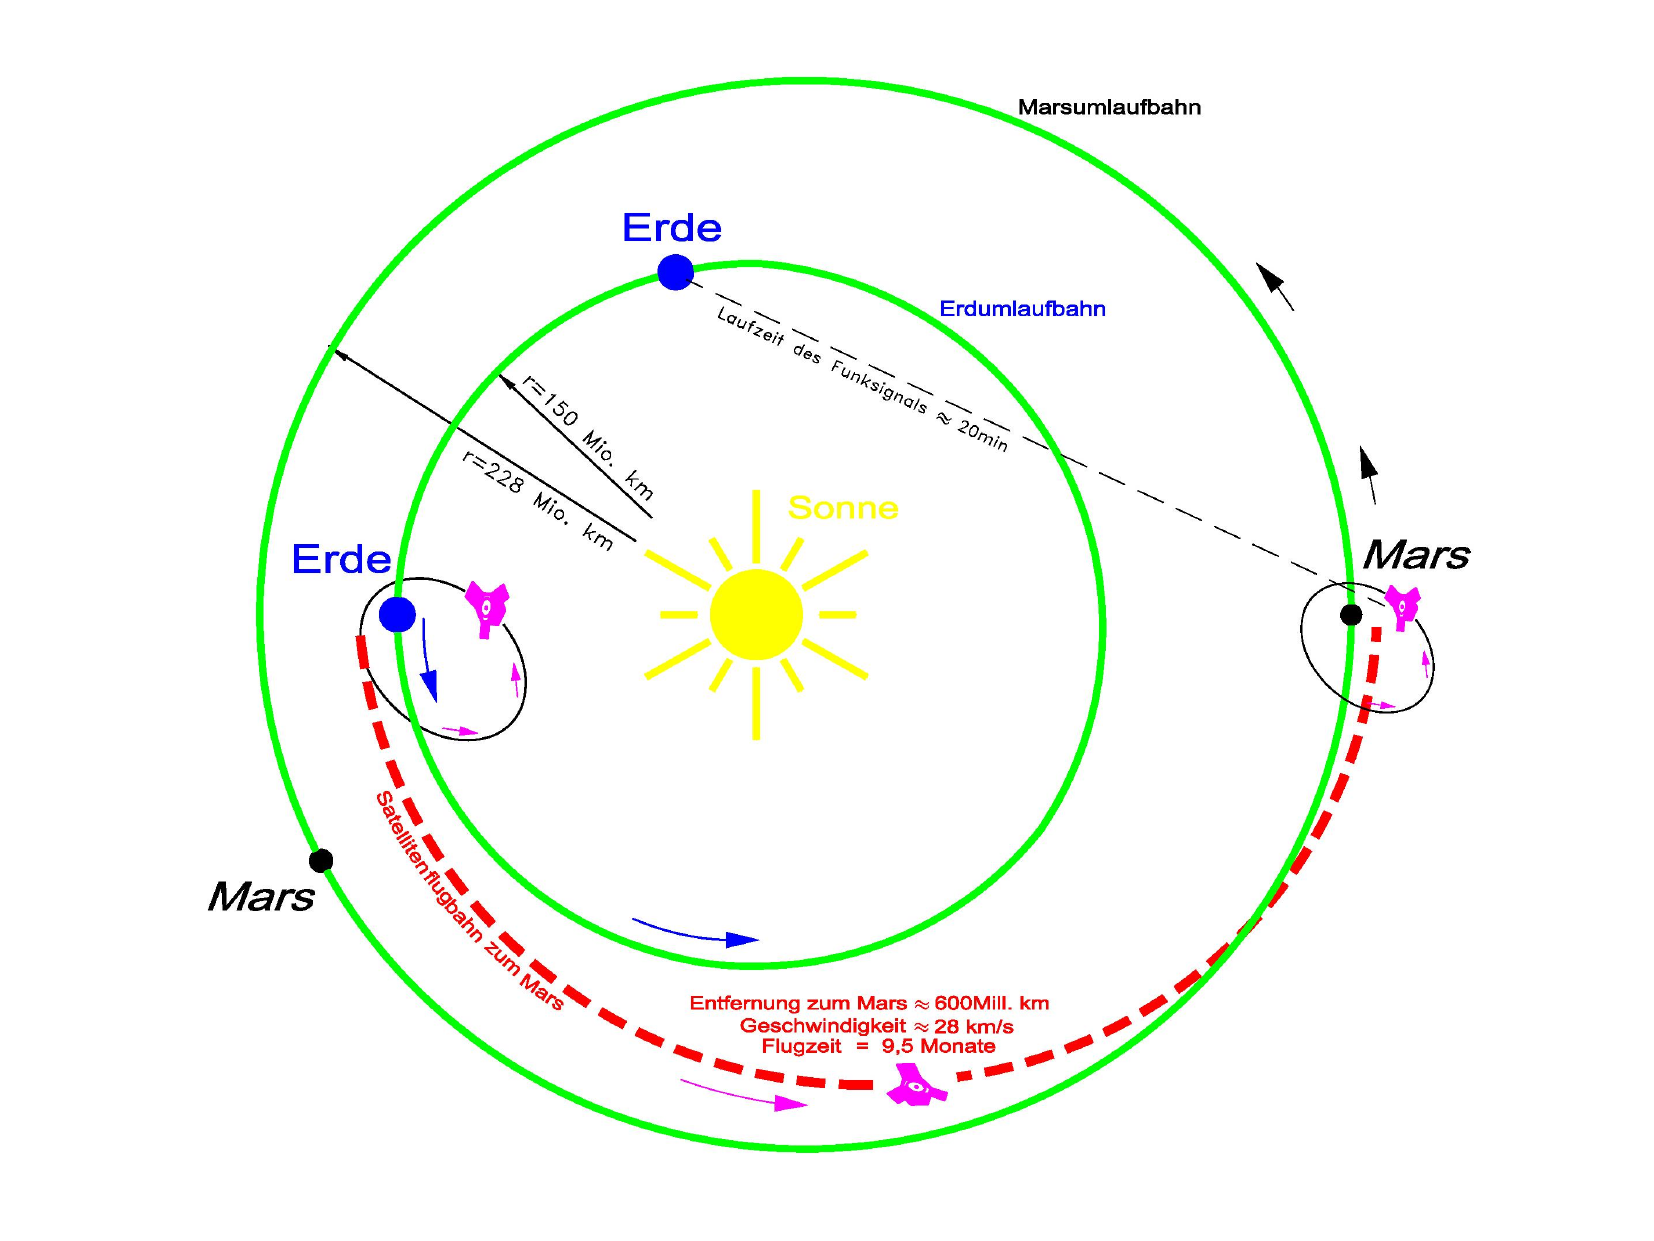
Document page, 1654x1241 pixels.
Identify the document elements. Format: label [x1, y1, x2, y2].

picture [109, 0, 1547, 1241]
